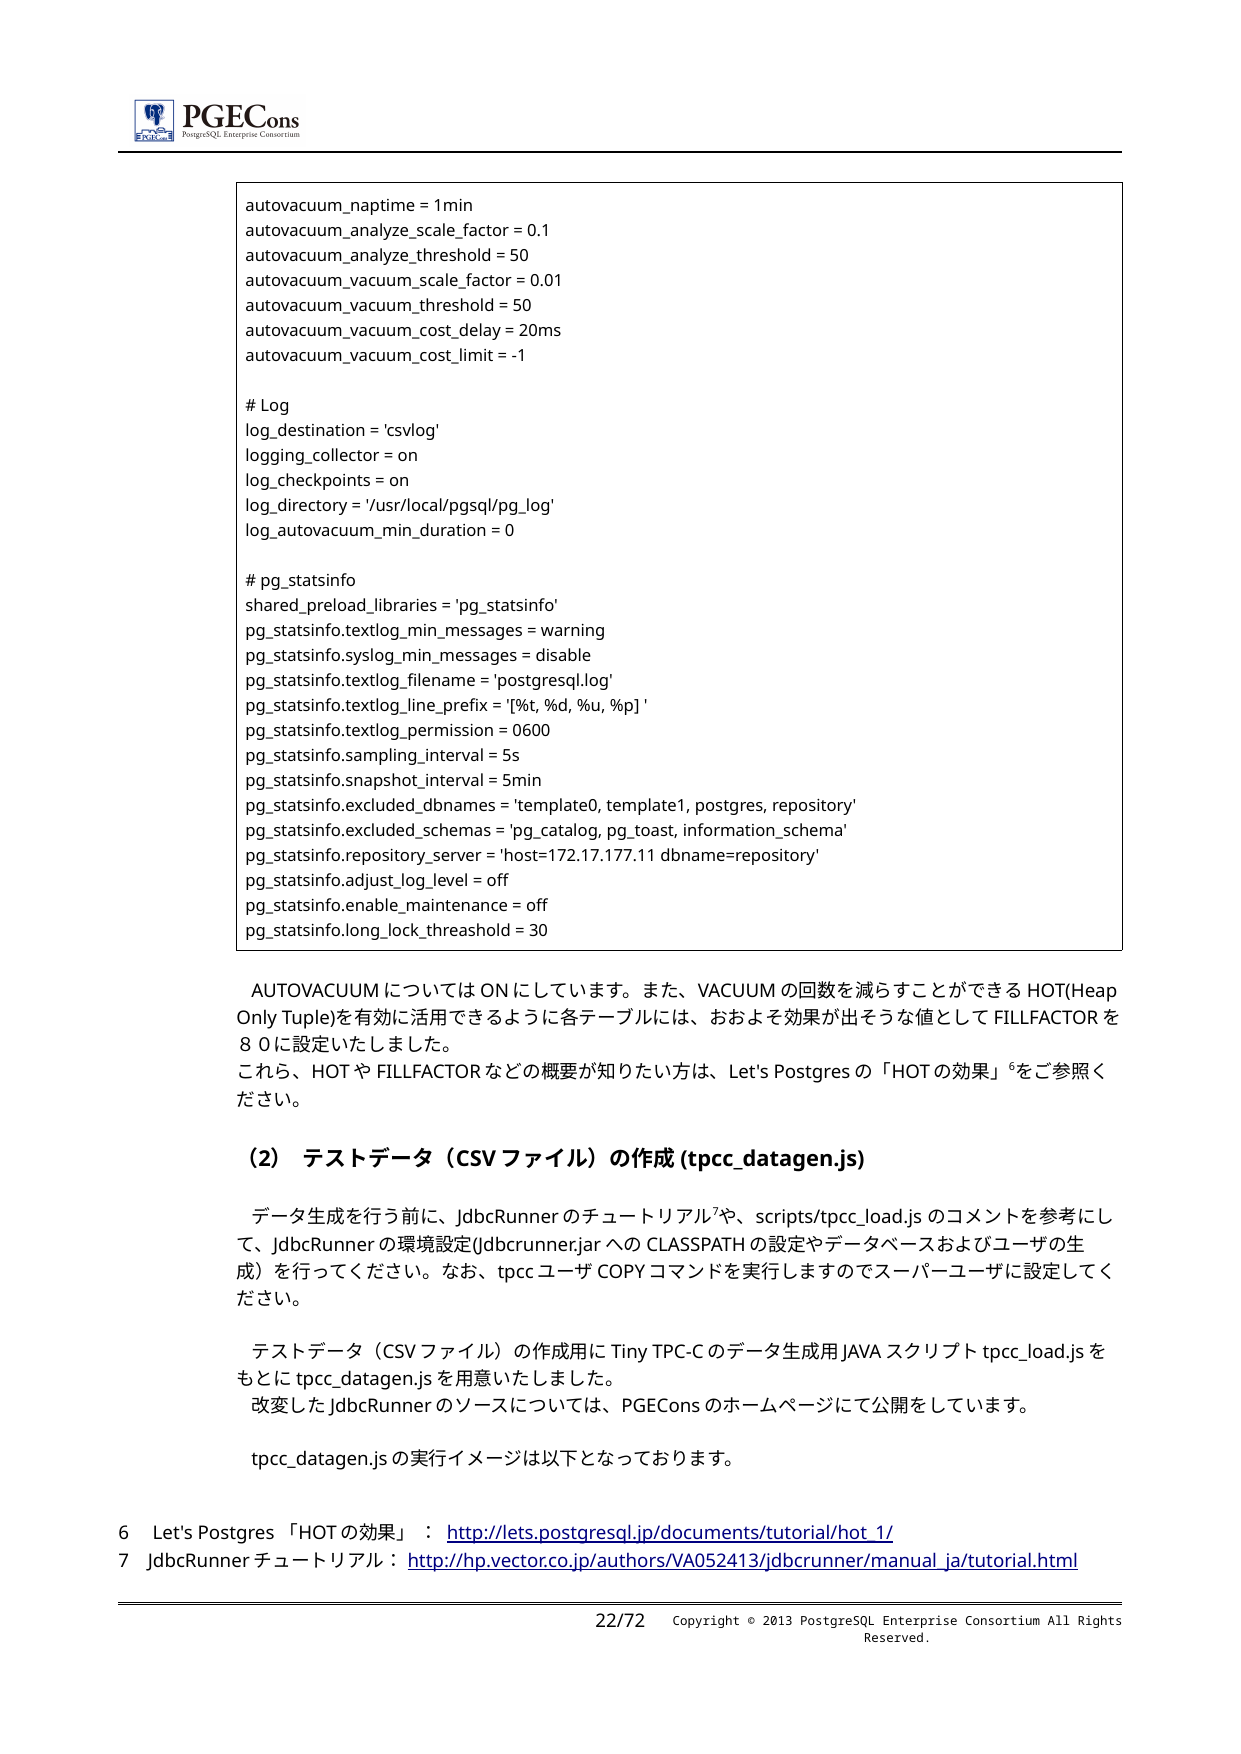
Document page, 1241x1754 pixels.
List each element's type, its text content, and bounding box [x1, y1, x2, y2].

picture [128, 94, 306, 147]
text AUTOVACUUMについてはONにしています。また、VACUUMの回数を減らすことができるHOT(Heap Only Tuple)を有効に活用できるように各テーブルには、おおよそ効果が出そうな値としてFILLFACTORを８０に設定いたしました。 これら、HOTやFILLFACTORなどの概要が知りたい方は、Let's Postgresの「HOTの効果」をご参照ください。 [236, 976, 1122, 1111]
text データ生成を行う前に、JdbcRunnerのチュートリアルや、scripts/tpcc_load.js のコメントを参考にして、JdbcRunnerの環境設定(Jdbcrunner.jarへのCLASSPATHの設定やデータベースおよびユーザの生成）を行ってください。なお、tpccユーザCOPYコマンドを実行しますのでスーパーユーザに設定してください。 [236, 1202, 1122, 1311]
text JdbcRunnerチュートリアル： http://hp.vector.co.jp/authors/VA052413/jdbcrunner/manual_ja/tutorial.html [118, 1545, 1122, 1572]
subtitle テストデータ（CSVファイル）の作成 (tpcc_datagen.js) [236, 1141, 1122, 1173]
text tpcc_datagen.jsの実行イメージは以下となっております。 [236, 1443, 1122, 1471]
text autovacuum_naptime = 1min autovacuum_analyze_scale_factor = 0.1 autovacuum_analyze_threshold = 50 autovacuum_vacuum_scale_factor = 0.01 autovacuum_vacuum_threshold = 50 autovacuum_vacuum_cost_delay = 20ms autovacuum_vacuum_cost_limit = -1 # Log log_destination = 'csvlog' logging_collector = on log_checkpoints = on log_directory = '/usr/local/pgsql/pg_log' log_autovacuum_min_duration = 0 # pg_statsinfo shared_preload_libraries = 'pg_statsinfo' pg_statsinfo.textlog_min_messages = warning pg_statsinfo.syslog_min_messages = disable pg_statsinfo.textlog_filename = 'postgresql.log' pg_statsinfo.textlog_line_prefix = '[%t, %d, %u, %p] ' pg_statsinfo.textlog_permission = 0600 pg_statsinfo.sampling_interval = 5s pg_statsinfo.snapshot_interval = 5min pg_statsinfo.excluded_dbnames = 'template0, template1, postgres, repository' pg_statsinfo.excluded_schemas = 'pg_catalog, pg_toast, information_schema' pg_statsinfo.repository_server = 'host=172.17.177.11 dbname=repository' pg_statsinfo.adjust_log_level = off pg_statsinfo.enable_maintenance = off pg_statsinfo.long_lock_threashold = 30 [237, 183, 1122, 950]
text 改変したJdbcRunnerのソースについては、PGEConsのホームページにて公開をしています。 [236, 1391, 1122, 1418]
text テストデータ（CSVファイル）の作成用にTiny TPC-Cのデータ生成用JAVAスクリプトtpcc_load.jsをもとにtpcc_datagen.jsを用意いたしました。 [236, 1336, 1122, 1391]
text Let's Postgres 「HOTの効果」 ： http://lets.postgresql.jp/documents/tutorial/hot_1/ [118, 1518, 1122, 1545]
